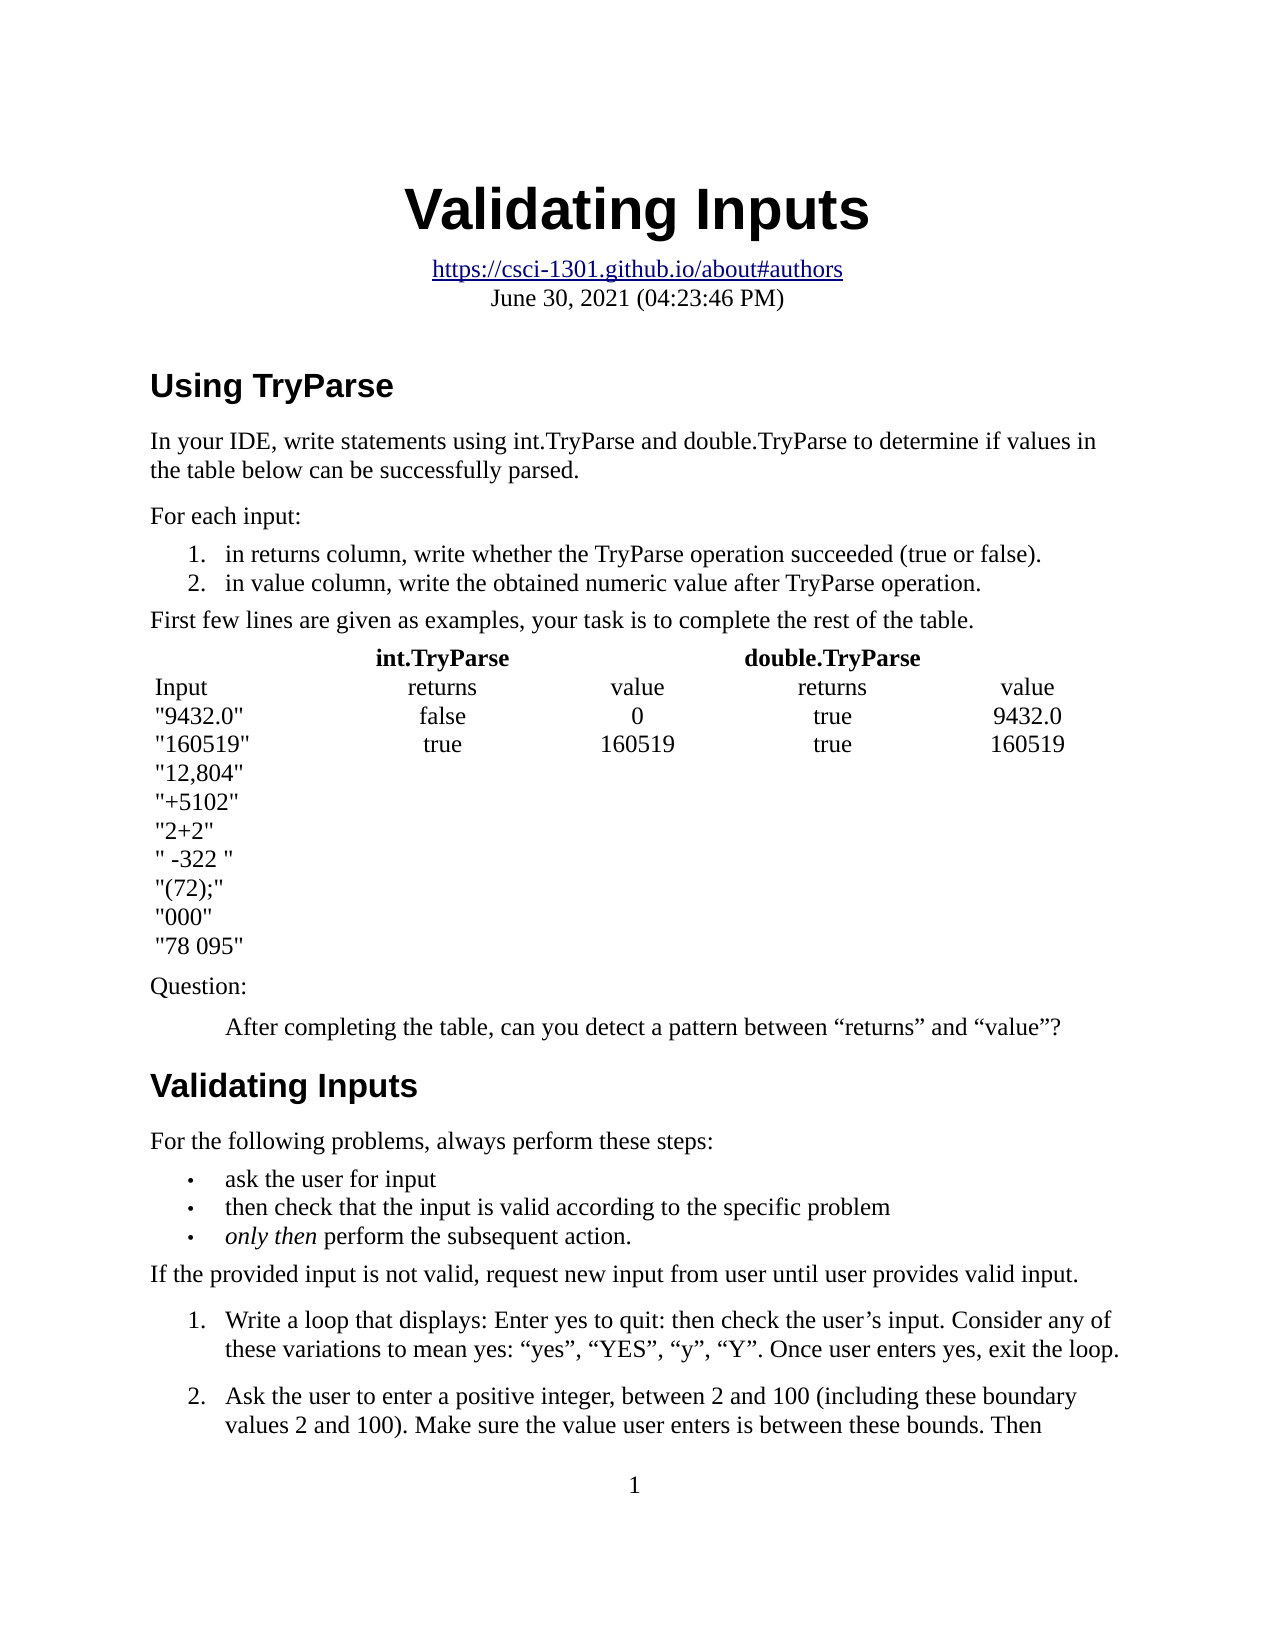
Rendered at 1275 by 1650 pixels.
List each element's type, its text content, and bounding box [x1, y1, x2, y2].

table_cell [735, 873, 930, 902]
table_cell false [345, 701, 540, 729]
table_cell " -322 " [150, 845, 345, 873]
table_cell "(72);" [150, 873, 345, 902]
table_cell 160519 [540, 730, 735, 758]
table_cell "+5102" [150, 787, 345, 816]
table_cell 160519 [930, 730, 1125, 758]
table_cell [930, 816, 1125, 844]
subtitle Validating Inputs [150, 1066, 1125, 1104]
text If the provided input is not valid, request new input from user until user provides valid input. [150, 1259, 1125, 1288]
table_cell [930, 758, 1125, 787]
table_cell "000" [150, 902, 345, 931]
subtitle Using TryParse [150, 366, 1125, 404]
table_cell [540, 931, 735, 959]
table_header int.TryParse [345, 643, 540, 672]
table_cell [345, 845, 540, 873]
text June 30, 2021 (04:23:46 PM) [150, 283, 1125, 312]
table_cell [540, 845, 735, 873]
table_cell [735, 758, 930, 787]
text For the following problems, always perform these steps: [150, 1126, 1125, 1155]
table_header [930, 643, 1125, 672]
table_cell 9432.0 [930, 701, 1125, 729]
table_cell [735, 787, 930, 816]
table_cell [345, 816, 540, 844]
table_cell [540, 873, 735, 902]
table_header [540, 643, 735, 672]
table_cell "2+2" [150, 816, 345, 844]
list in returns column, write whether the TryParse operation succeeded (true or false). [187, 539, 1125, 568]
table_cell [345, 787, 540, 816]
table_cell [345, 931, 540, 959]
table_header [150, 643, 345, 672]
text In your IDE, write statements using int.TryParse and double.TryParse to determine if values in the table below can be successfully parsed. [150, 426, 1125, 483]
table_cell [540, 902, 735, 931]
title Validating Inputs [150, 175, 1125, 242]
table_cell "9432.0" [150, 701, 345, 729]
table_cell [540, 816, 735, 844]
table_cell "12,804" [150, 758, 345, 787]
table_cell value [930, 672, 1125, 701]
list Ask the user to enter a positive integer, between 2 and 100 (including these boundary values 2 and 100). Make sure the value user enters is between these bounds. Then [187, 1381, 1125, 1438]
text https://csci-1301.github.io/about#authors [150, 254, 1125, 283]
table_cell 0 [540, 701, 735, 729]
table_cell value [540, 672, 735, 701]
table_cell "78 095" [150, 931, 345, 959]
table_cell returns [345, 672, 540, 701]
list ask the user for input [187, 1164, 1125, 1192]
list Write a loop that displays: Enter yes to quit: then check the user’s input. Consider any of these variations to mean yes: “yes”, “YES”, “y”, “Y”. Once user enters yes, exit the loop. [187, 1306, 1125, 1363]
table_cell [735, 931, 930, 959]
text After completing the table, can you detect a pattern between “returns” and “value”? [225, 1012, 1125, 1041]
list then check that the input is valid according to the specific problem [187, 1192, 1125, 1221]
table_cell [735, 845, 930, 873]
table_cell [345, 758, 540, 787]
table_cell true [735, 701, 930, 729]
text For each input: [150, 501, 1125, 530]
table_cell [930, 902, 1125, 931]
table_cell "160519" [150, 730, 345, 758]
table_cell [735, 816, 930, 844]
table_cell [735, 902, 930, 931]
text First few lines are given as examples, your task is to complete the rest of the table. [150, 606, 1125, 634]
table_cell true [735, 730, 930, 758]
table_cell [930, 787, 1125, 816]
table_cell [930, 873, 1125, 902]
table_cell [345, 873, 540, 902]
table_cell [540, 758, 735, 787]
table_cell [930, 931, 1125, 959]
table_cell returns [735, 672, 930, 701]
table_cell [540, 787, 735, 816]
table_cell true [345, 730, 540, 758]
list in value column, write the obtained numeric value after TryParse operation. [187, 568, 1125, 597]
table_cell [345, 902, 540, 931]
table_header double.TryParse [735, 643, 930, 672]
list only then perform the subsequent action. [187, 1221, 1125, 1250]
text Question: [150, 971, 1125, 1000]
table_cell Input [150, 672, 345, 701]
table_cell [930, 845, 1125, 873]
